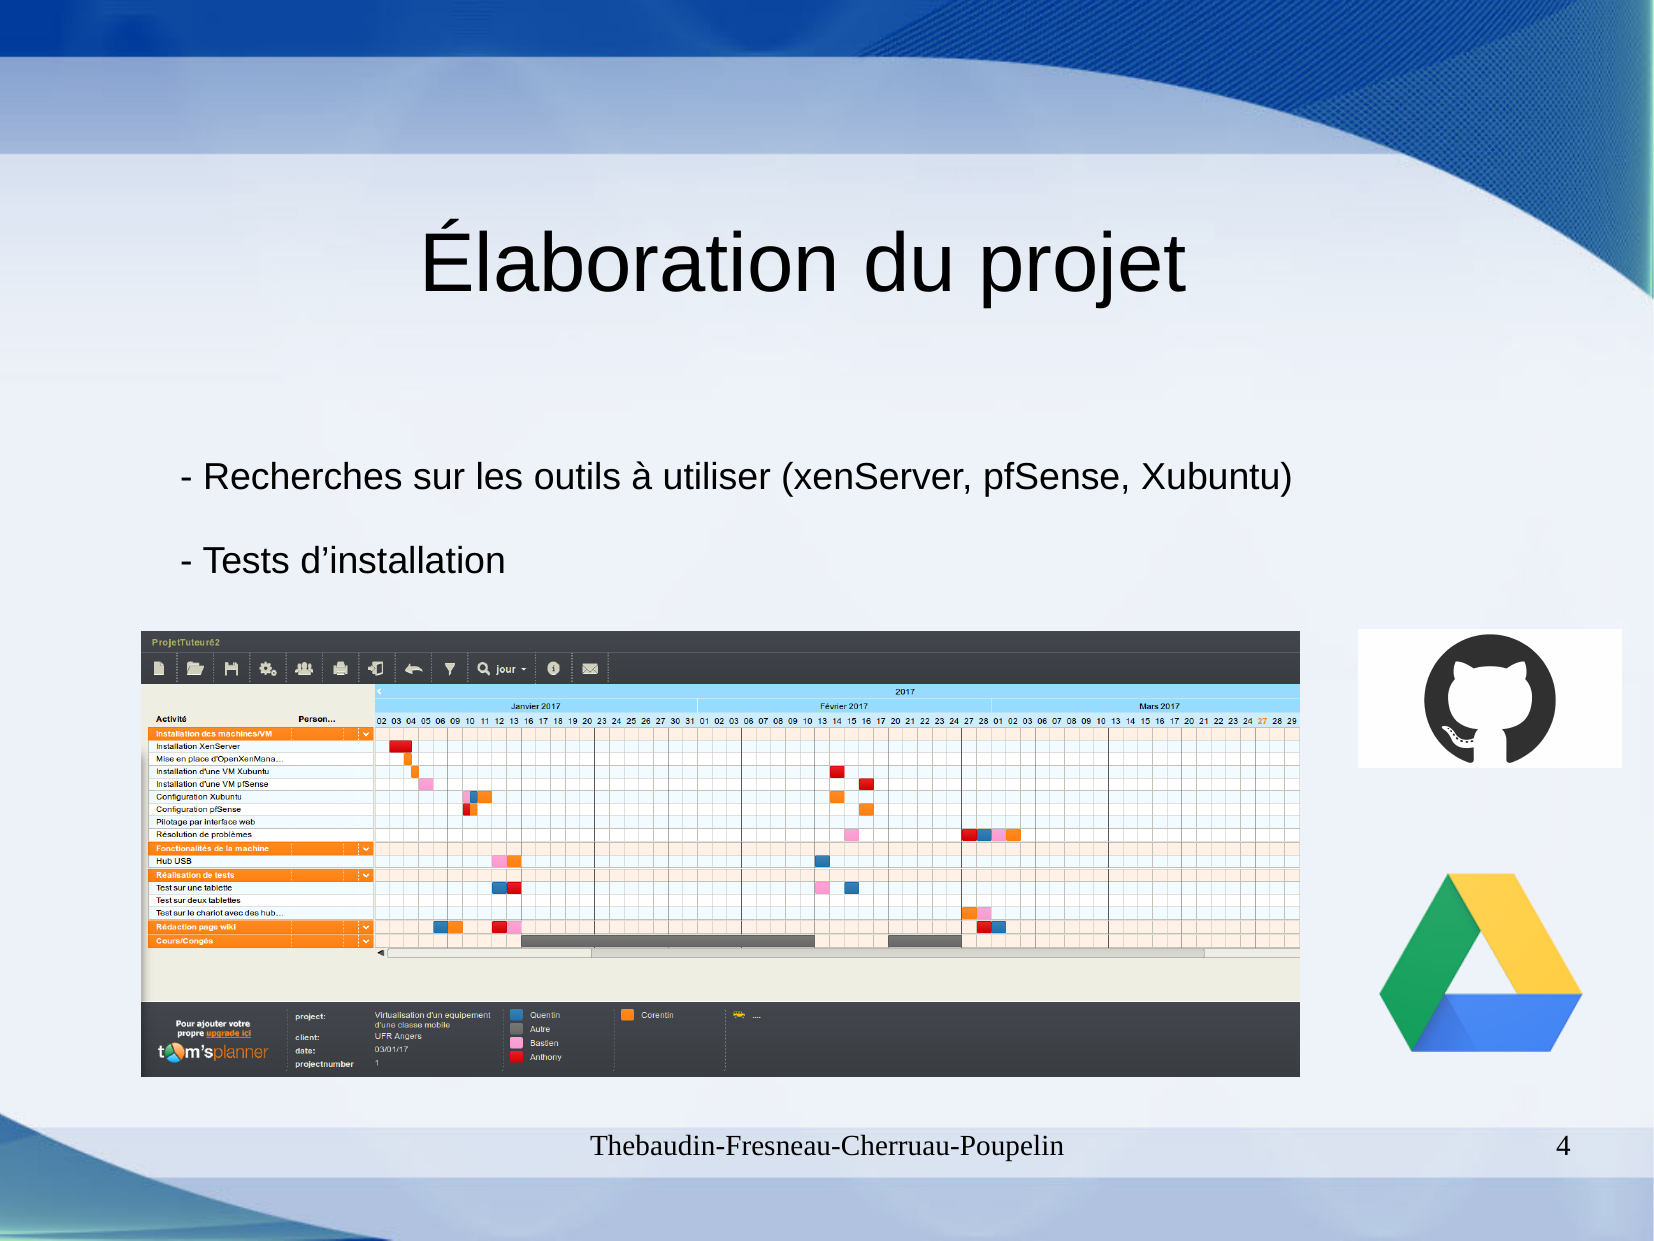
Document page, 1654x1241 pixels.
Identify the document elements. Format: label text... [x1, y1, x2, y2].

text_box - Recherches sur les outils à utiliser (xenServer, pfSense, Xubuntu) - Tests d’installation [165, 406, 1309, 674]
title Élaboration du projet [59, 159, 1548, 367]
picture [0, 0, 1654, 1241]
